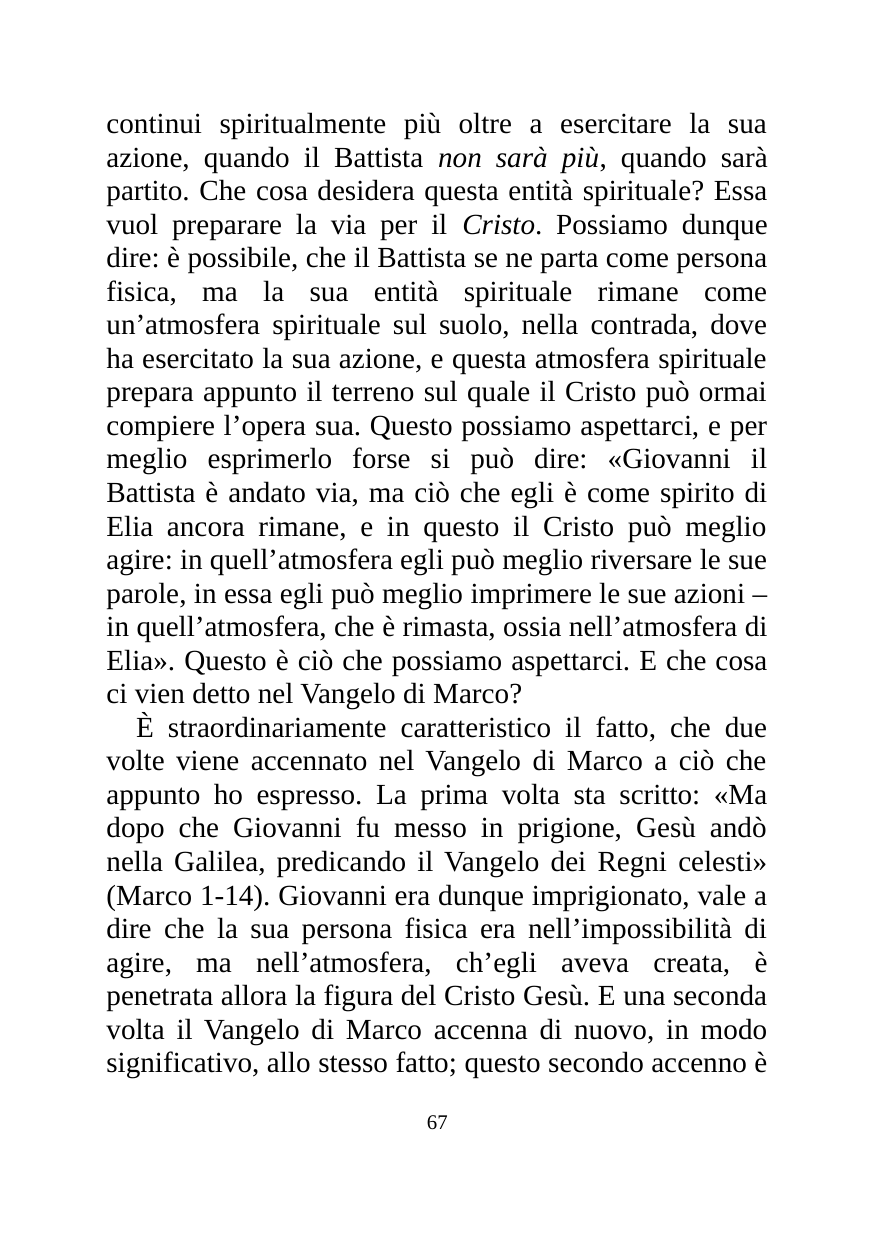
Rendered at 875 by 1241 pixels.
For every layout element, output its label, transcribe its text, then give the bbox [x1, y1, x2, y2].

text continui spiritualmente più oltre a esercitare la sua azione, quando il Battista non sarà più, quando sarà partito. Che cosa desidera questa entità spirituale? Essa vuol preparare la via per il Cristo. Possiamo dunque dire: è possibile, che il Battista se ne parta come persona fisica, ma la sua entità spirituale rimane come un’atmosfera spirituale sul suolo, nella contrada, dove ha esercitato la sua azione, e questa atmosfera spirituale prepara appunto il terreno sul quale il Cristo può ormai compiere l’opera sua. Questo possiamo aspettarci, e per meglio esprimerlo forse si può dire: «Giovanni il Battista è andato via, ma ciò che egli è come spirito di Elia ancora rimane, e in questo il Cristo può meglio agire: in quell’atmosfera egli può meglio riversare le sue parole, in essa egli può meglio imprimere le sue azioni – in quell’atmosfera, che è rimasta, ossia nell’atmosfera di Elia». Questo è ciò che possiamo aspettarci. E che cosa ci vien detto nel Vangelo di Marco? [106, 106, 768, 710]
text È straordinariamente caratteristico il fatto, che due volte viene accennato nel Vangelo di Marco a ciò che appunto ho espresso. La prima volta sta scritto: «Ma dopo che Giovanni fu messo in prigione, Gesù andò nella Galilea, predicando il Vangelo dei Regni celesti» (Marco 1-14). Giovanni era dunque imprigionato, vale a dire che la sua persona fisica era nell’impossibilità di agire, ma nell’atmosfera, ch’egli aveva creata, è penetrata allora la figura del Cristo Gesù. E una seconda volta il Vangelo di Marco accenna di nuovo, in modo significativo, allo stesso fatto; questo secondo accenno è [106, 710, 768, 1079]
